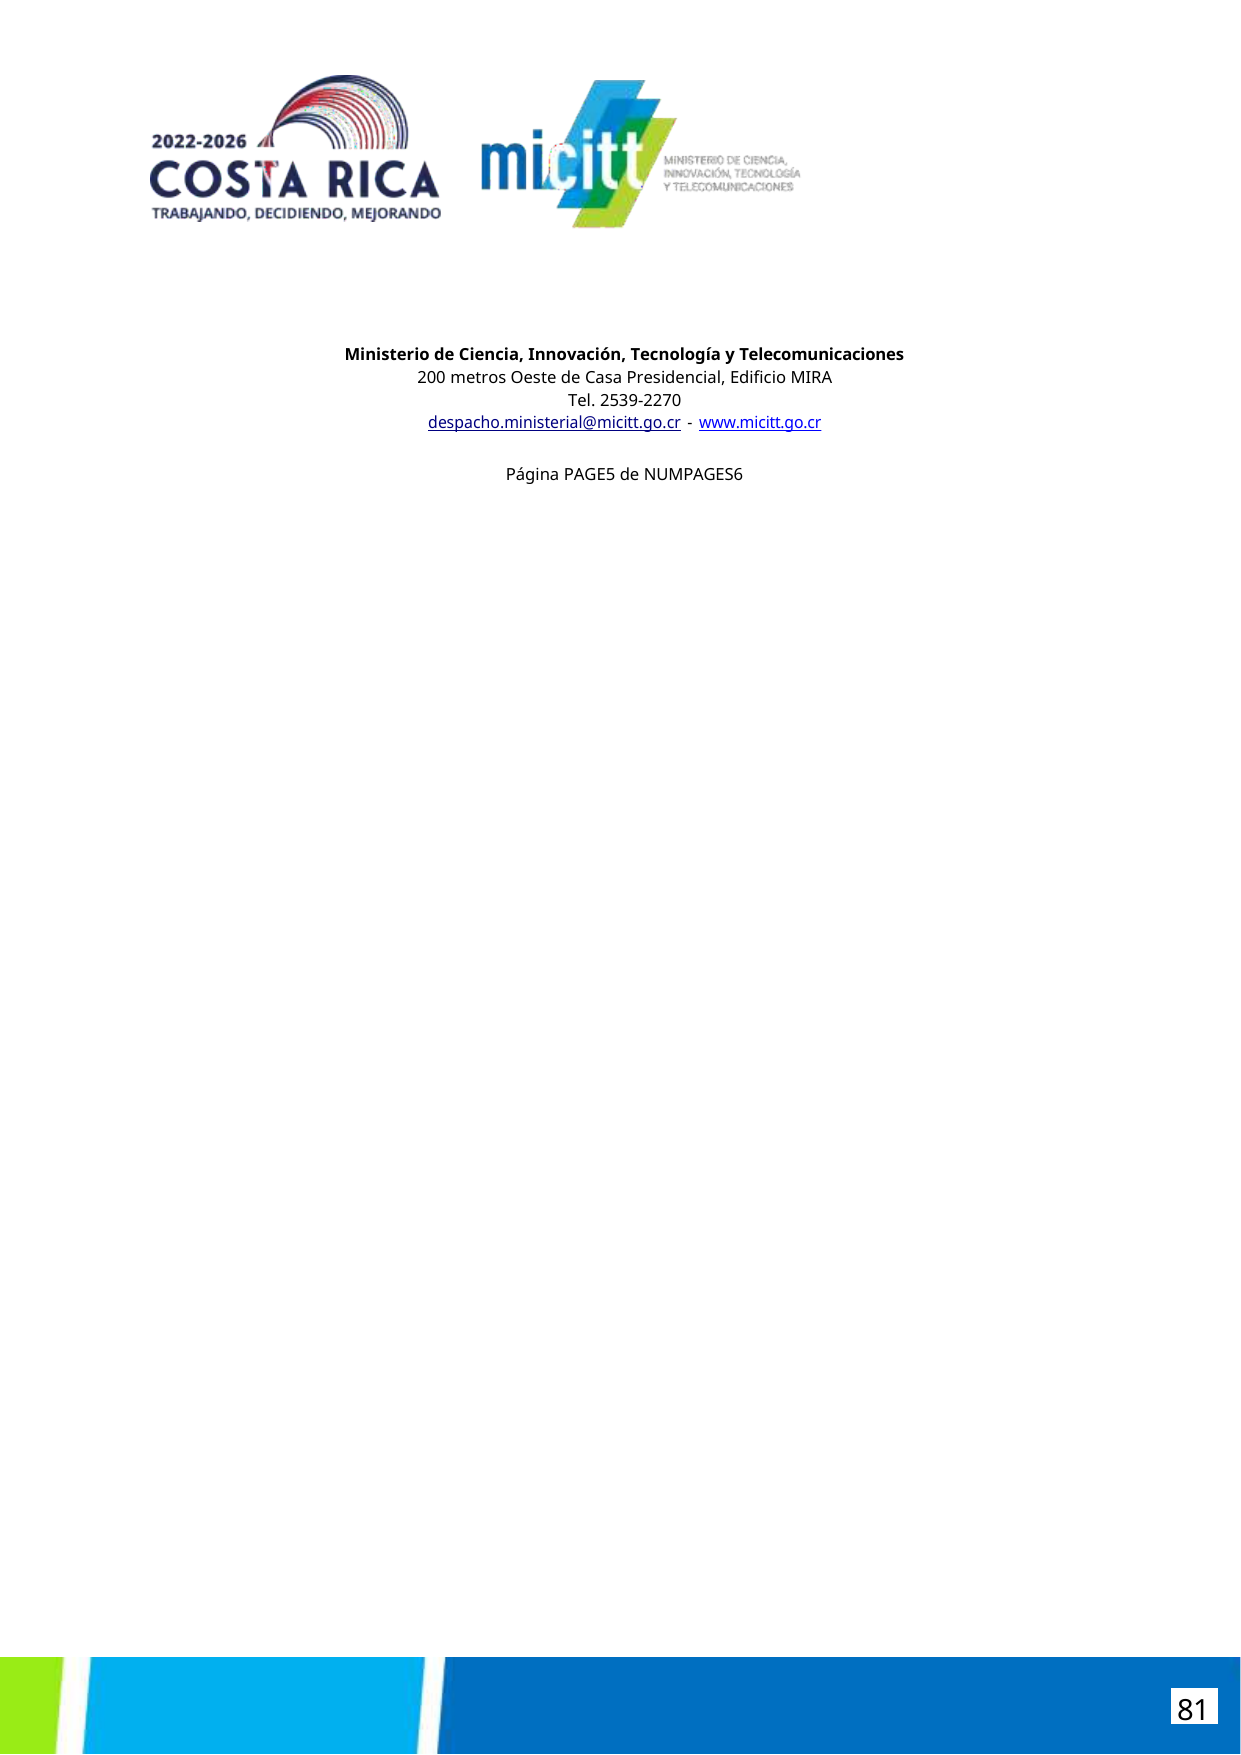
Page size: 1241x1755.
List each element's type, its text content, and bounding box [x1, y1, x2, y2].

text Página PAGE5 de NUMPAGES6 [156, 462, 1092, 485]
text despacho.ministerial@micitt.go.cr - www.micitt.go.cr [156, 411, 1093, 434]
text Ministerio de Ciencia, Innovación, Tecnología y Telecomunicaciones [156, 343, 1092, 366]
text 200 metros Oeste de Casa Presidencial, Edificio MIRA Tel. 2539-2270 [416, 366, 833, 411]
